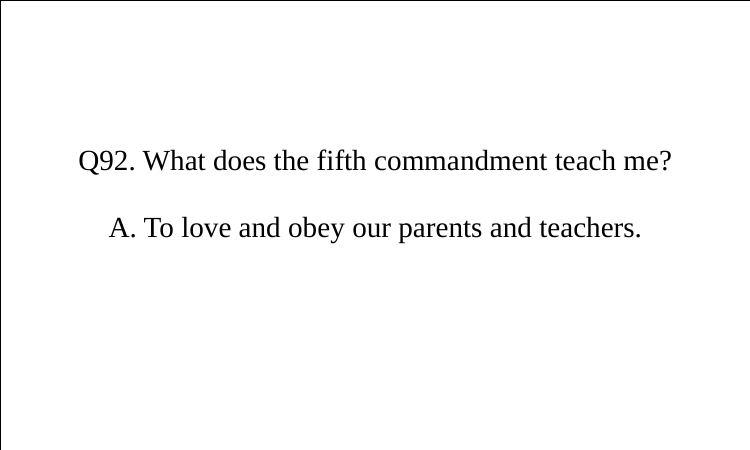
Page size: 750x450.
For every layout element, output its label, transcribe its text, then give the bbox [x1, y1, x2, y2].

text Q92. What does the fifth commandment teach me? A. To love and obey our parents and teachers. [1, 9, 750, 244]
